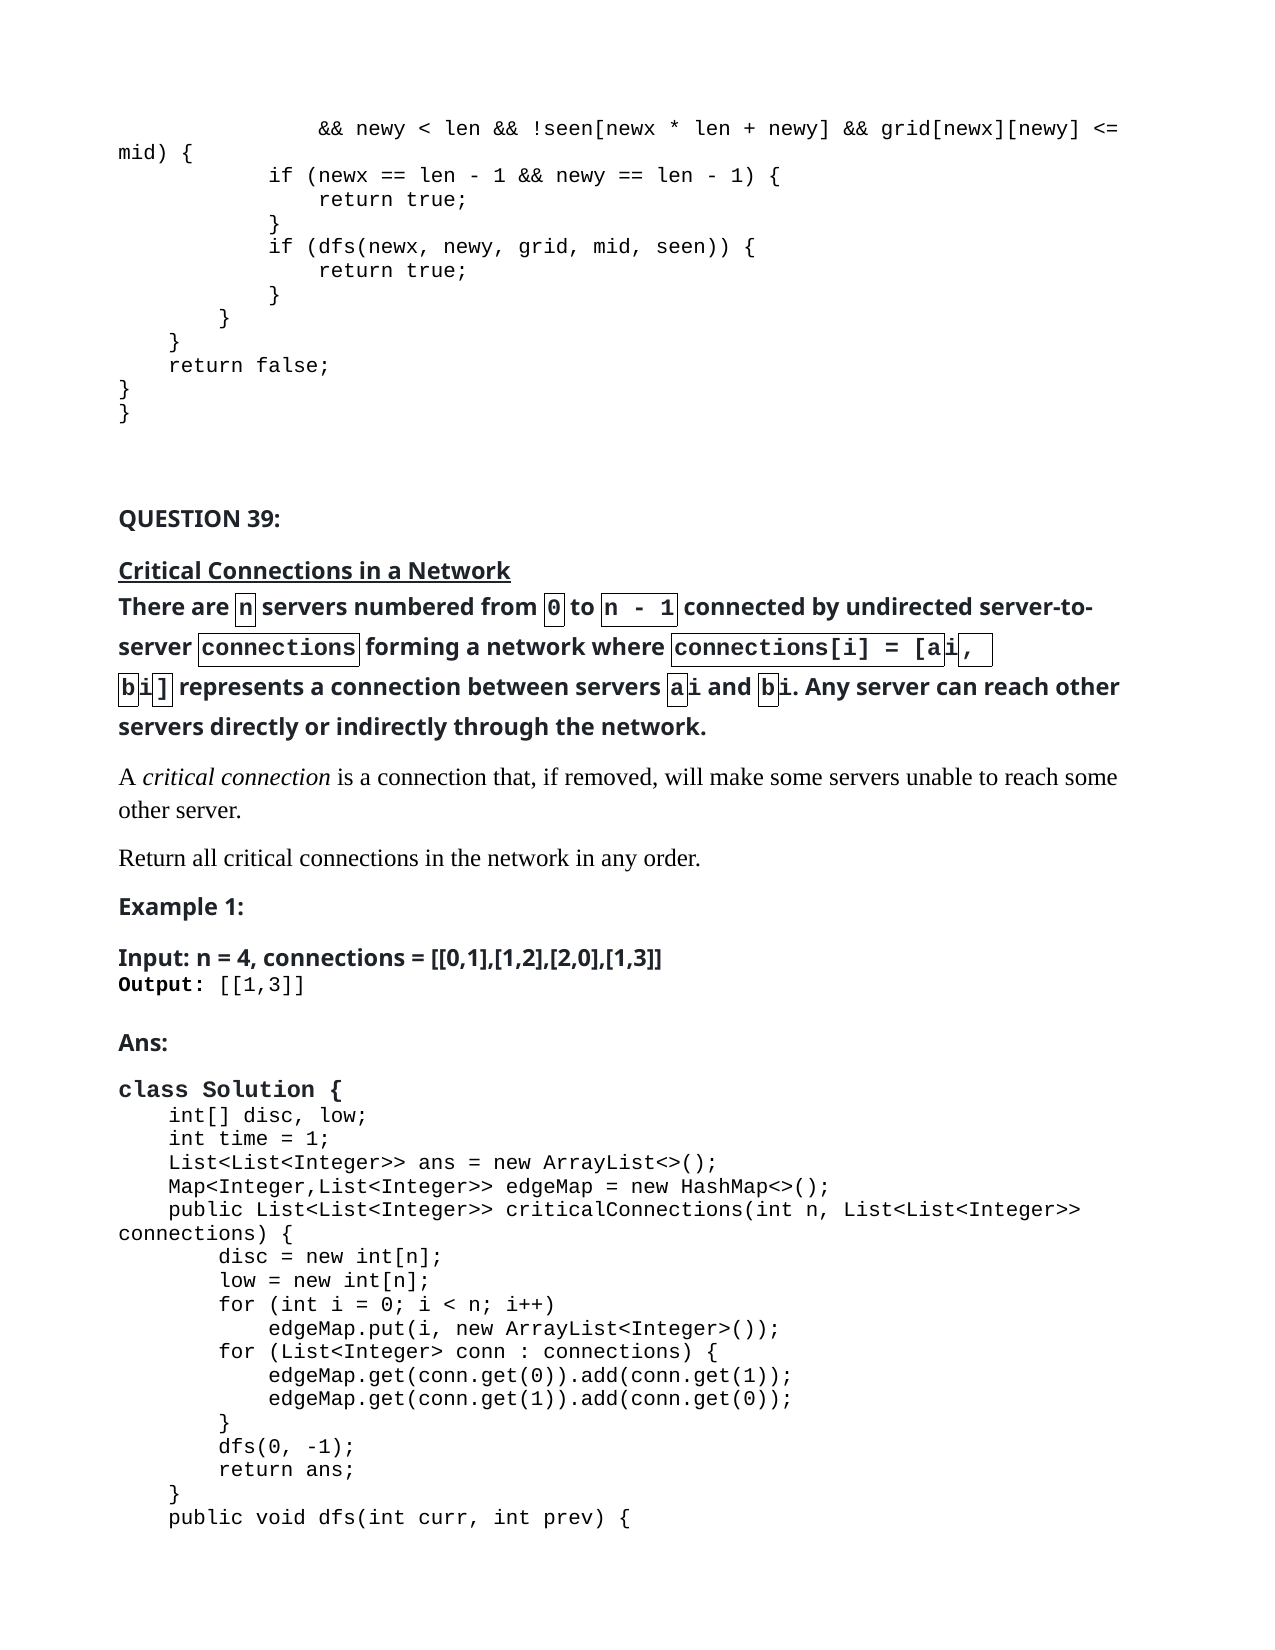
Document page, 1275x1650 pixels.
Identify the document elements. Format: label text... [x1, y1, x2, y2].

text Return all critical connections in the network in any order. [118, 843, 1157, 871]
text dfs(0, -1); [118, 1436, 1157, 1459]
text edgeMap.get(conn.get(0)).add(conn.get(1)); [118, 1365, 1157, 1388]
text return true; [118, 189, 1157, 213]
text low = new int[n]; [118, 1270, 1157, 1294]
text Ans: [118, 1027, 1157, 1059]
text if (newx == len - 1 && newy == len - 1) { [118, 165, 1157, 189]
text } [118, 402, 1157, 426]
text Example 1: [118, 890, 1157, 922]
text disc = new int[n]; [118, 1247, 1157, 1270]
text class Solution { [118, 1078, 1157, 1105]
text public List<List<Integer>> criticalConnections(int n, List<List<Integer>> connections) { [118, 1199, 1157, 1247]
text public void dfs(int curr, int prev) { [118, 1507, 1157, 1530]
text for (int i = 0; i < n; i++) [118, 1294, 1157, 1317]
text } [118, 284, 1157, 307]
text Critical Connections in a Network There are n servers numbered from 0 to n - 1 connected by undirected server-to-server connections forming a network where connections[i] = [ai, bi] represents a connection between servers ai and bi. Any server can reach other servers directly or indirectly through the network. [118, 554, 1157, 743]
text Map<Integer,List<Integer>> edgeMap = new HashMap<>(); [118, 1176, 1157, 1199]
text int time = 1; [118, 1128, 1157, 1152]
text QUESTION 39: [118, 503, 1157, 534]
text if (dfs(newx, newy, grid, mid, seen)) { [118, 236, 1157, 260]
text } [118, 213, 1157, 236]
text } [118, 1412, 1157, 1436]
text edgeMap.get(conn.get(1)).add(conn.get(0)); [118, 1388, 1157, 1412]
text List<List<Integer>> ans = new ArrayList<>(); [118, 1152, 1157, 1176]
text int[] disc, low; [118, 1105, 1157, 1128]
text return false; [118, 354, 1157, 378]
text edgeMap.put(i, new ArrayList<Integer>()); [118, 1317, 1157, 1341]
text && newy < len && !seen[newx * len + newy] && grid[newx][newy] <= mid) { [118, 118, 1157, 165]
text Input: n = 4, connections = [[0,1],[1,2],[2,0],[1,3]] [118, 942, 1157, 974]
text return true; [118, 260, 1157, 284]
text } [118, 378, 1157, 402]
text } [118, 331, 1157, 354]
text Output: [[1,3]] [118, 974, 1157, 997]
text return ans; [118, 1459, 1157, 1483]
text } [118, 1483, 1157, 1507]
text A critical connection is a connection that, if removed, will make some servers unable to reach some other server. [118, 762, 1157, 824]
text } [118, 307, 1157, 331]
text for (List<Integer> conn : connections) { [118, 1341, 1157, 1365]
